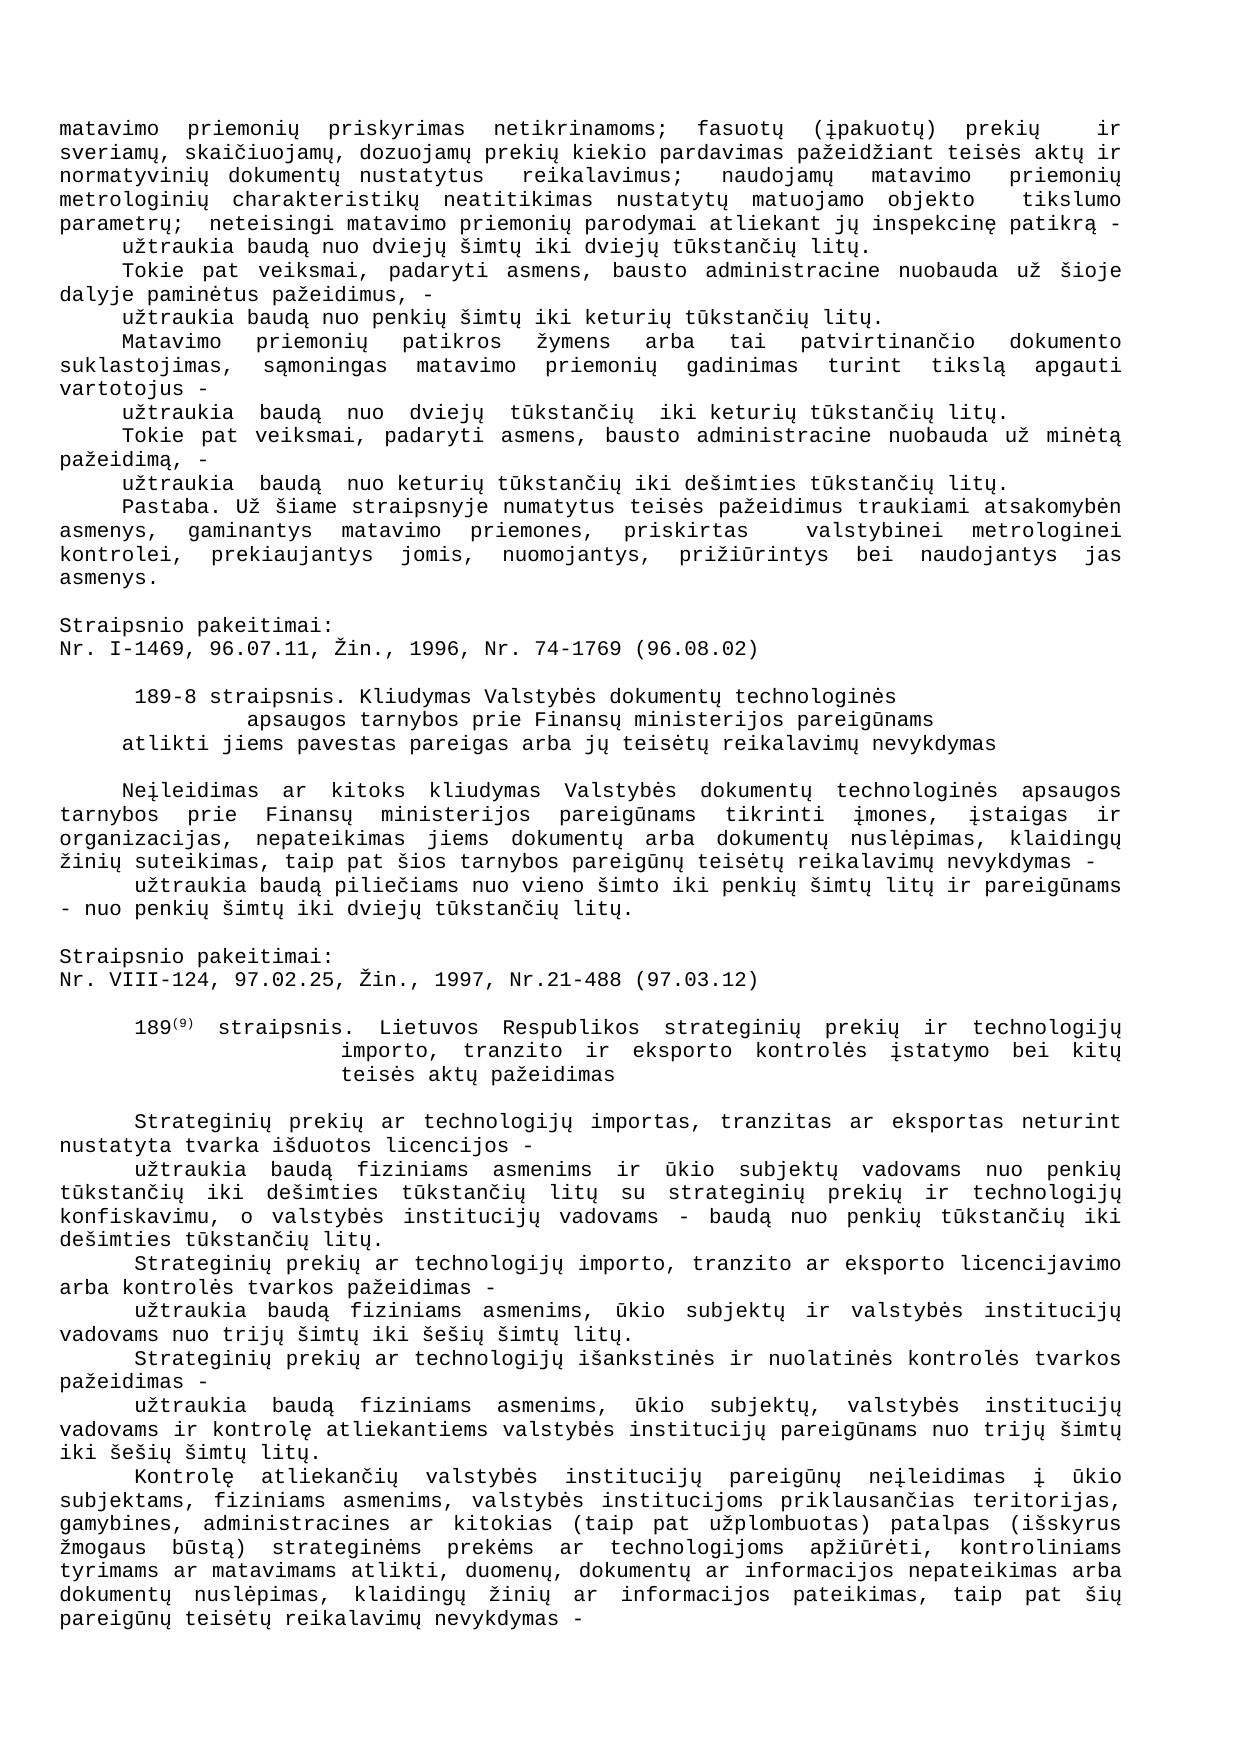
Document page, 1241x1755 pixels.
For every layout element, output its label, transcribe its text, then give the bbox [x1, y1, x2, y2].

text Tokie pat veiksmai, padaryti asmens, bausto administracine nuobauda už minėtą pažeidimą, - [59, 426, 1122, 473]
text Matavimo priemonių patikros žymens arba tai patvirtinančio dokumento suklastojimas, sąmoningas matavimo priemonių gadinimas turint tikslą apgauti vartotojus - [59, 331, 1122, 402]
text 189-8 straipsnis. Kliudymas Valstybės dokumentų technologinės [59, 686, 1122, 709]
text apsaugos tarnybos prie Finansų ministerijos pareigūnams [59, 709, 1122, 733]
text Neįleidimas ar kitoks kliudymas Valstybės dokumentų technologinės apsaugos tarnybos prie Finansų ministerijos pareigūnams tikrinti įmones, įstaigas ir organizacijas, nepateikimas jiems dokumentų arba dokumentų nuslėpimas, klaidingų žinių suteikimas, taip pat šios tarnybos pareigūnų teisėtų reikalavimų nevykdymas - [59, 780, 1122, 875]
text 189(9) straipsnis. Lietuvos Respublikos strateginių prekių ir technologijų importo, tranzito ir eksporto kontrolės įstatymo bei kitų teisės aktų pažeidimas [134, 1017, 1122, 1088]
text užtraukia baudą piliečiams nuo vieno šimto iki penkių šimtų litų ir pareigūnams - nuo penkių šimtų iki dviejų tūkstančių litų. [59, 875, 1122, 922]
text Kontrolę atliekančių valstybės institucijų pareigūnų neįleidimas į ūkio subjektams, fiziniams asmenims, valstybės institucijoms priklausančias teritorijas, gamybines, administracines ar kitokias (taip pat užplombuotas) patalpas (išskyrus žmogaus būstą) strateginėms prekėms ar technologijoms apžiūrėti, kontroliniams tyrimams ar matavimams atlikti, duomenų, dokumentų ar informacijos nepateikimas arba dokumentų nuslėpimas, klaidingų žinių ar informacijos pateikimas, taip pat šių pareigūnų teisėtų reikalavimų nevykdymas - [59, 1466, 1122, 1631]
text Nr. VIII-124, 97.02.25, Žin., 1997, Nr.21-488 (97.03.12) [59, 969, 1122, 993]
text užtraukia baudą fiziniams asmenims ir ūkio subjektų vadovams nuo penkių tūkstančių iki dešimties tūkstančių litų su strateginių prekių ir technologijų konfiskavimu, o valstybės institucijų vadovams - baudą nuo penkių tūkstančių iki dešimties tūkstančių litų. [59, 1158, 1122, 1253]
text Strateginių prekių ar technologijų importo, tranzito ar eksporto licencijavimo arba kontrolės tvarkos pažeidimas - [59, 1253, 1122, 1300]
text atlikti jiems pavestas pareigas arba jų teisėtų reikalavimų nevykdymas [59, 733, 1122, 757]
text Pastaba. Už šiame straipsnyje numatytus teisės pažeidimus traukiami atsakomybėn asmenys, gaminantys matavimo priemones, priskirtas valstybinei metrologinei kontrolei, prekiaujantys jomis, nuomojantys, prižiūrintys bei naudojantys jas asmenys. [59, 496, 1122, 591]
text užtraukia baudą fiziniams asmenims, ūkio subjektų, valstybės institucijų vadovams ir kontrolę atliekantiems valstybės institucijų pareigūnams nuo trijų šimtų iki šešių šimtų litų. [59, 1395, 1122, 1466]
text Strateginių prekių ar technologijų išankstinės ir nuolatinės kontrolės tvarkos pažeidimas - [59, 1348, 1122, 1395]
text Straipsnio pakeitimai: [59, 615, 1122, 638]
text matavimo priemonių priskyrimas netikrinamoms; fasuotų (įpakuotų) prekių ir sveriamų, skaičiuojamų, dozuojamų prekių kiekio pardavimas pažeidžiant teisės aktų ir normatyvinių dokumentų nustatytus reikalavimus; naudojamų matavimo priemonių metrologinių charakteristikų neatitikimas nustatytų matuojamo objekto tikslumo parametrų; neteisingi matavimo priemonių parodymai atliekant jų inspekcinę patikrą - [59, 118, 1122, 236]
text Straipsnio pakeitimai: [59, 946, 1122, 969]
text užtraukia baudą nuo dviejų šimtų iki dviejų tūkstančių litų. [59, 236, 1122, 260]
text Tokie pat veiksmai, padaryti asmens, bausto administracine nuobauda už šioje dalyje paminėtus pažeidimus, - [59, 260, 1122, 307]
text Nr. I-1469, 96.07.11, Žin., 1996, Nr. 74-1769 (96.08.02) [59, 638, 1122, 662]
text užtraukia baudą nuo dviejų tūkstančių iki keturių tūkstančių litų. [59, 402, 1122, 426]
text užtraukia baudą nuo penkių šimtų iki keturių tūkstančių litų. [59, 307, 1122, 331]
text užtraukia baudą nuo keturių tūkstančių iki dešimties tūkstančių litų. [59, 473, 1122, 496]
text užtraukia baudą fiziniams asmenims, ūkio subjektų ir valstybės institucijų vadovams nuo trijų šimtų iki šešių šimtų litų. [59, 1300, 1122, 1348]
text Strateginių prekių ar technologijų importas, tranzitas ar eksportas neturint nustatyta tvarka išduotos licencijos - [59, 1111, 1122, 1158]
